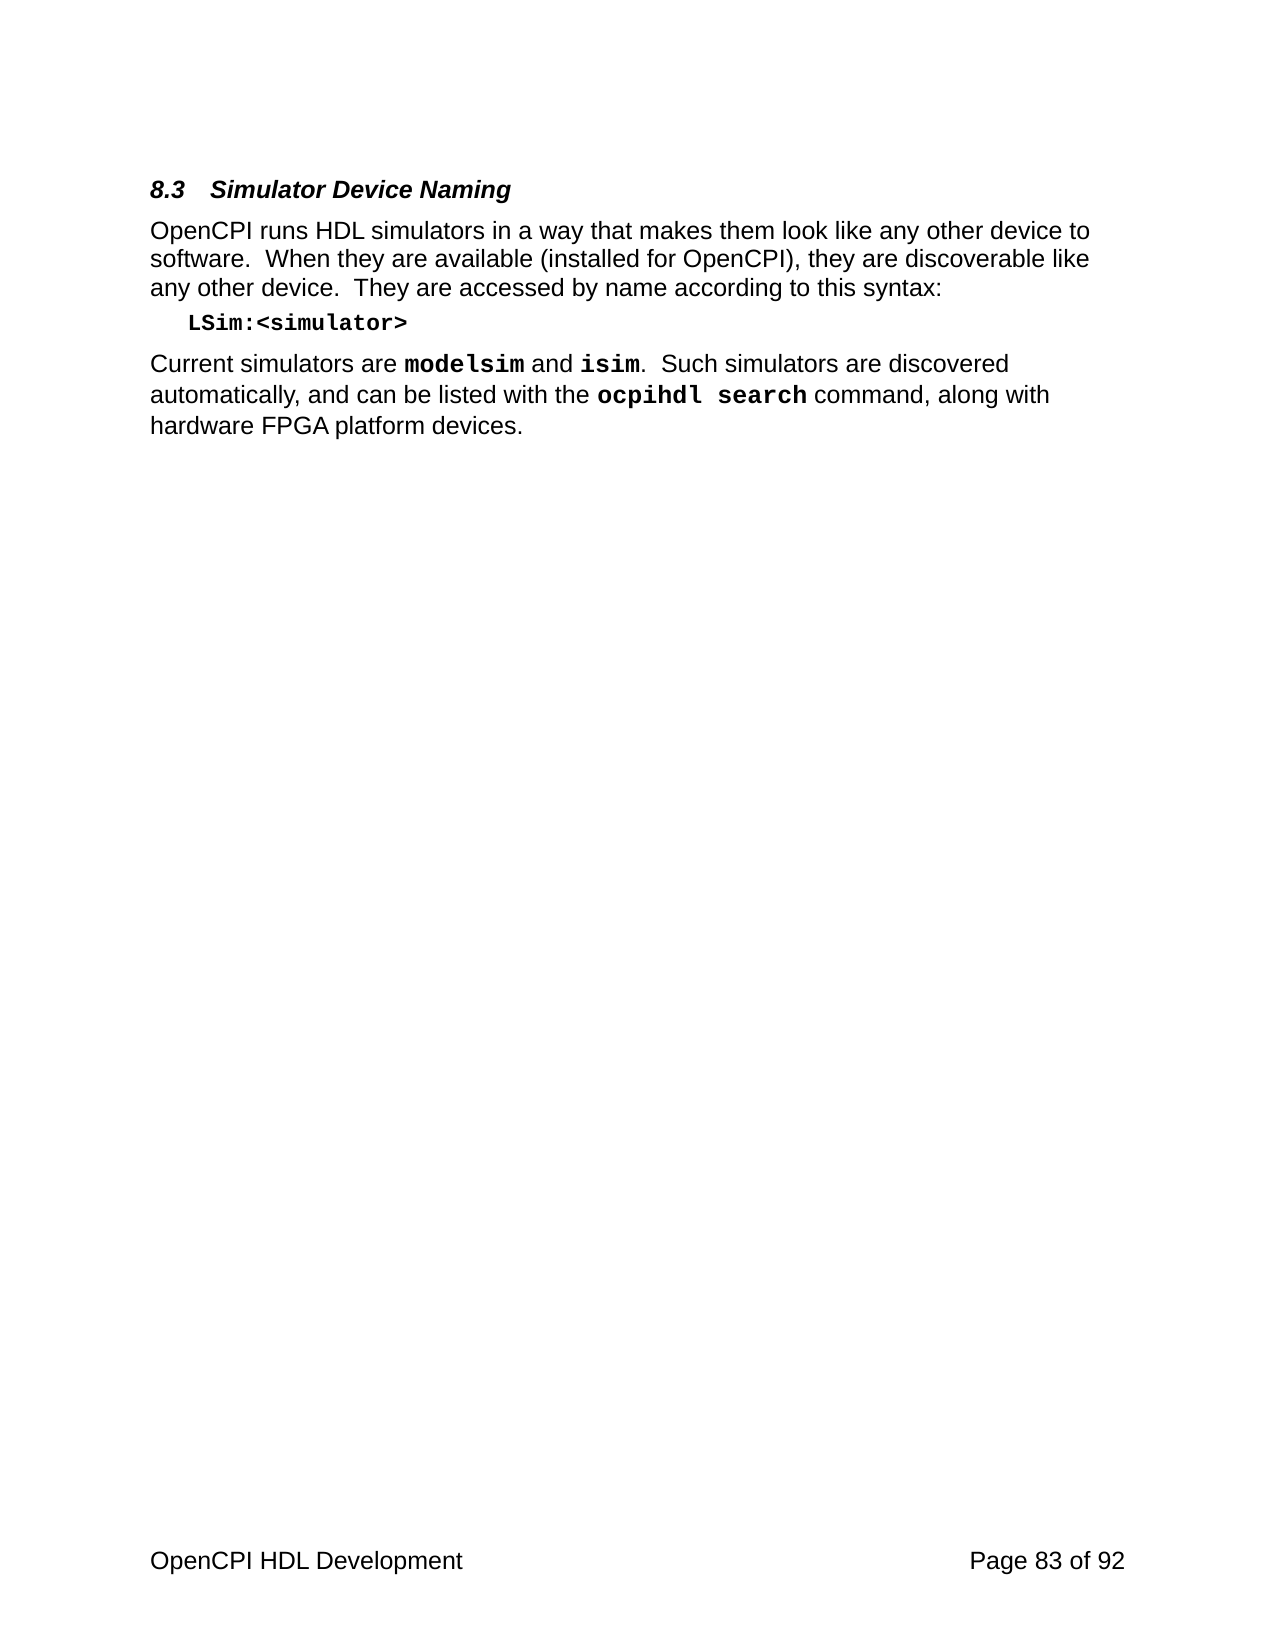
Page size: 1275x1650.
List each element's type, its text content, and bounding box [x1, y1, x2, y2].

subtitle Simulator Device Naming [150, 175, 1125, 204]
text LSim:<simulator> [187, 311, 1125, 337]
text Current simulators are modelsim and isim. Such simulators are discovered automatically, and can be listed with the ocpihdl search command, along with hardware FPGA platform devices. [150, 349, 1125, 439]
text OpenCPI runs HDL simulators in a way that makes them look like any other device to software. When they are available (installed for OpenCPI), they are discoverable like any other device. They are accessed by name according to this syntax: [150, 216, 1125, 302]
